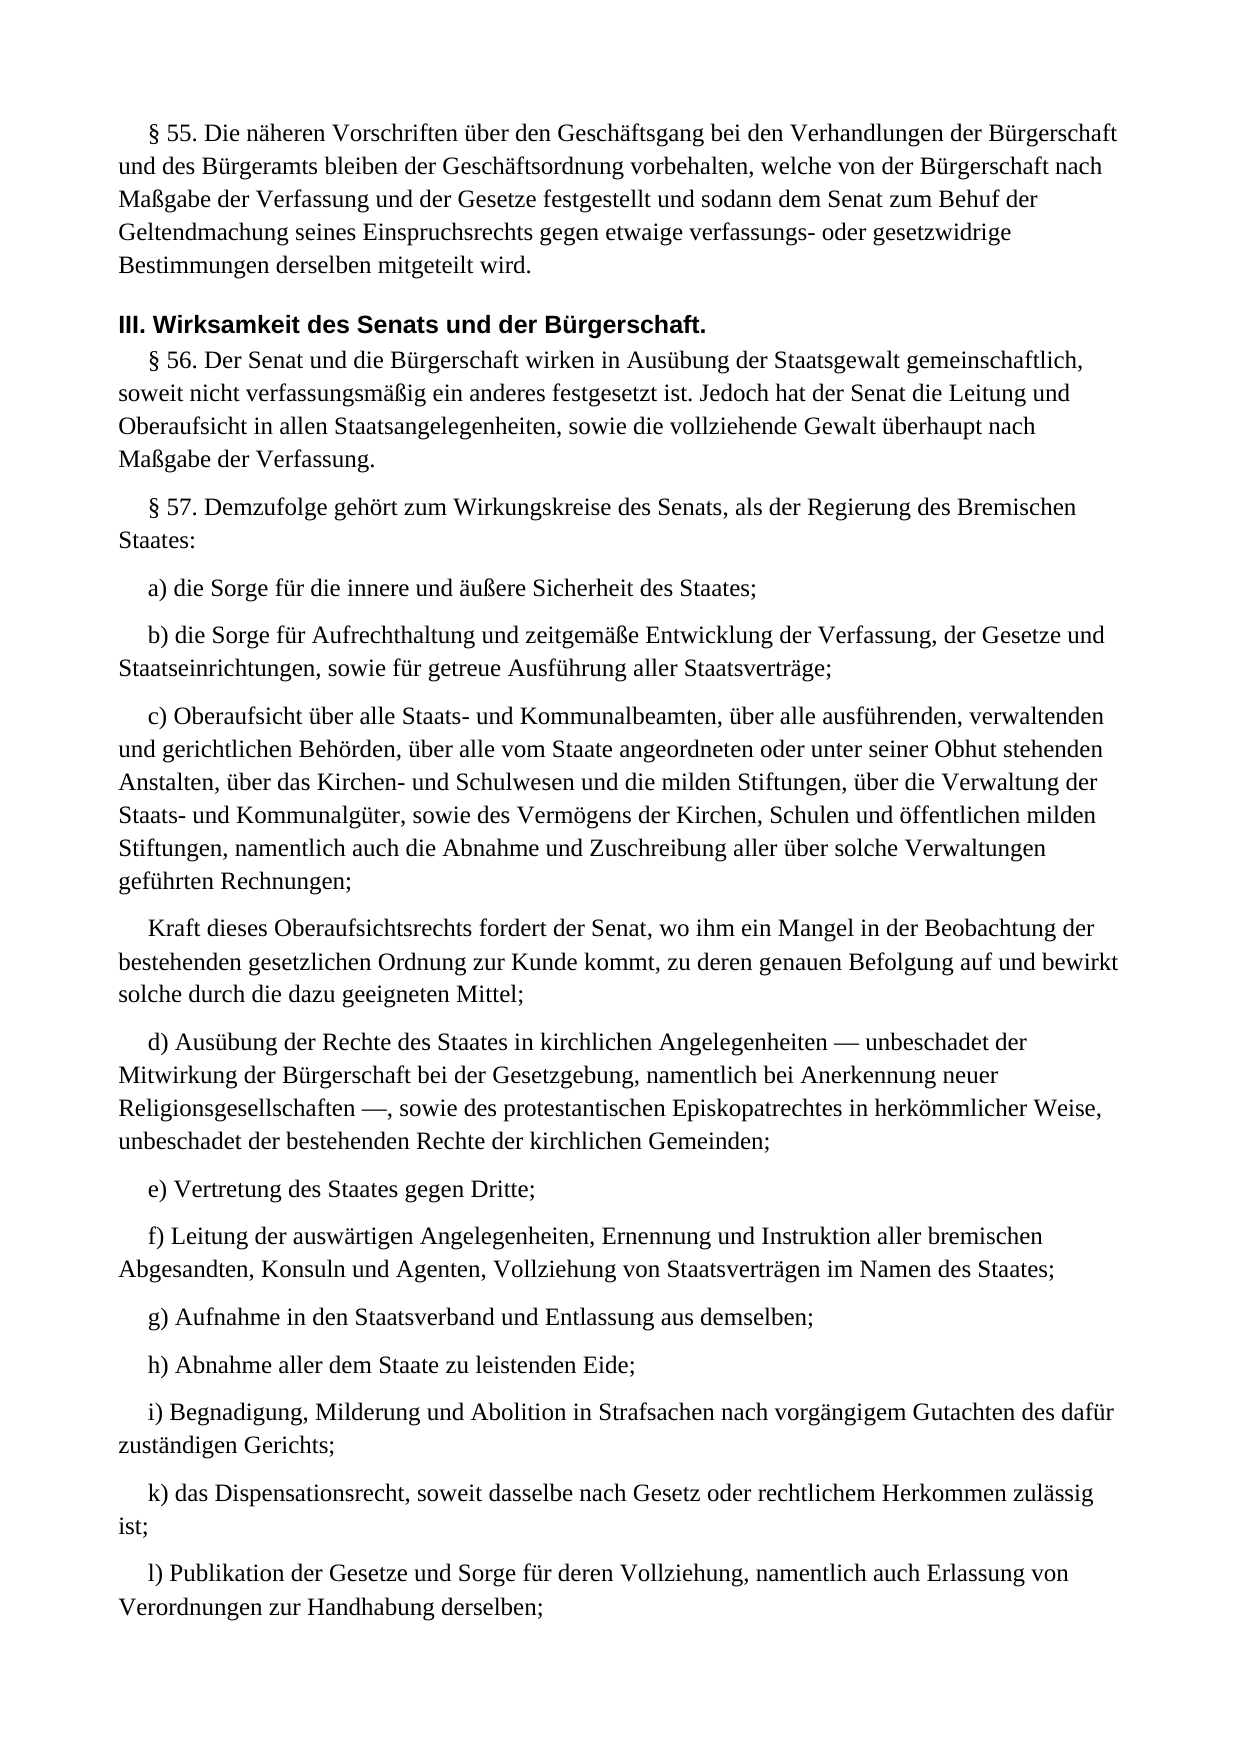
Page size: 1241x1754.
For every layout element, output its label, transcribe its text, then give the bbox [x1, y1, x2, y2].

text Kraft dieses Oberaufsichtsrechts fordert der Senat, wo ihm ein Mangel in der Beobachtung der bestehenden gesetzlichen Ordnung zur Kunde kommt, zu deren genauen Befolgung auf und bewirkt solche durch die dazu geeigneten Mittel; [118, 913, 1122, 1008]
text § 56. Der Senat und die Bürgerschaft wirken in Ausübung der Staatsgewalt gemeinschaftlich, soweit nicht verfassungsmäßig ein anderes festgesetzt ist. Jedoch hat der Senat die Leitung und Oberaufsicht in allen Staatsangelegenheiten, sowie die vollziehende Gewalt überhaupt nach Maßgabe der Verfassung. [118, 345, 1122, 473]
text f) Leitung der auswärtigen Angelegenheiten, Ernennung und Instruktion aller bremischen Abgesandten, Konsuln und Agenten, Vollziehung von Staatsverträgen im Namen des Staates; [118, 1221, 1122, 1283]
text h) Abnahme aller dem Staate zu leistenden Eide; [118, 1350, 1122, 1378]
text e) Vertretung des Staates gegen Dritte; [118, 1174, 1122, 1203]
text d) Ausübung der Rechte des Staates in kirchlichen Angelegenheiten — unbeschadet der Mitwirkung der Bürgerschaft bei der Gesetzgebung, namentlich bei Anerkennung neuer Religionsgesellschaften —, sowie des protestantischen Episkopatrechtes in herkömmlicher Weise, unbeschadet der bestehenden Rechte der kirchlichen Gemeinden; [118, 1027, 1122, 1155]
text § 57. Demzufolge gehört zum Wirkungskreise des Senats, als der Regierung des Bremischen Staates: [118, 492, 1122, 554]
text b) die Sorge für Aufrechthaltung und zeitgemäße Entwicklung der Verfassung, der Gesetze und Staatseinrichtungen, sowie für getreue Ausführung aller Staatsverträge; [118, 620, 1122, 682]
text g) Aufnahme in den Staatsverband und Entlassung aus demselben; [118, 1302, 1122, 1331]
text § 55. Die näheren Vorschriften über den Geschäftsgang bei den Verhandlungen der Bürgerschaft und des Bürgeramts bleiben der Geschäftsordnung vorbehalten, welche von der Bürgerschaft nach Maßgabe der Verfassung und der Gesetze festgestellt und sodann dem Senat zum Behuf der Geltendmachung seines Einspruchsrechts gegen etwaige verfassungs- oder gesetzwidrige Bestimmungen derselben mitgeteilt wird. [118, 118, 1122, 279]
text i) Begnadigung, Milderung und Abolition in Strafsachen nach vorgängigem Gutachten des dafür zuständigen Gerichts; [118, 1397, 1122, 1459]
text a) die Sorge für die innere und äußere Sicherheit des Staates; [118, 573, 1122, 601]
text l) Publikation der Gesetze und Sorge für deren Vollziehung, namentlich auch Erlassung von Verordnungen zur Handhabung derselben; [118, 1558, 1122, 1620]
text k) das Dispensationsrecht, soweit dasselbe nach Gesetz oder rechtlichem Herkommen zulässig ist; [118, 1478, 1122, 1540]
text c) Oberaufsicht über alle Staats- und Kommunalbeamten, über alle ausführenden, verwaltenden und gerichtlichen Behörden, über alle vom Staate angeordneten oder unter seiner Obhut stehenden Anstalten, über das Kirchen- und Schulwesen und die milden Stiftungen, über die Verwaltung der Staats- und Kommunalgüter, sowie des Vermögens der Kirchen, Schulen und öffentlichen milden Stiftungen, namentlich auch die Abnahme und Zuschreibung aller über solche Verwaltungen geführten Rechnungen; [118, 701, 1122, 895]
subtitle III. Wirksamkeit des Senats und der Bürgerschaft. [118, 310, 1122, 339]
